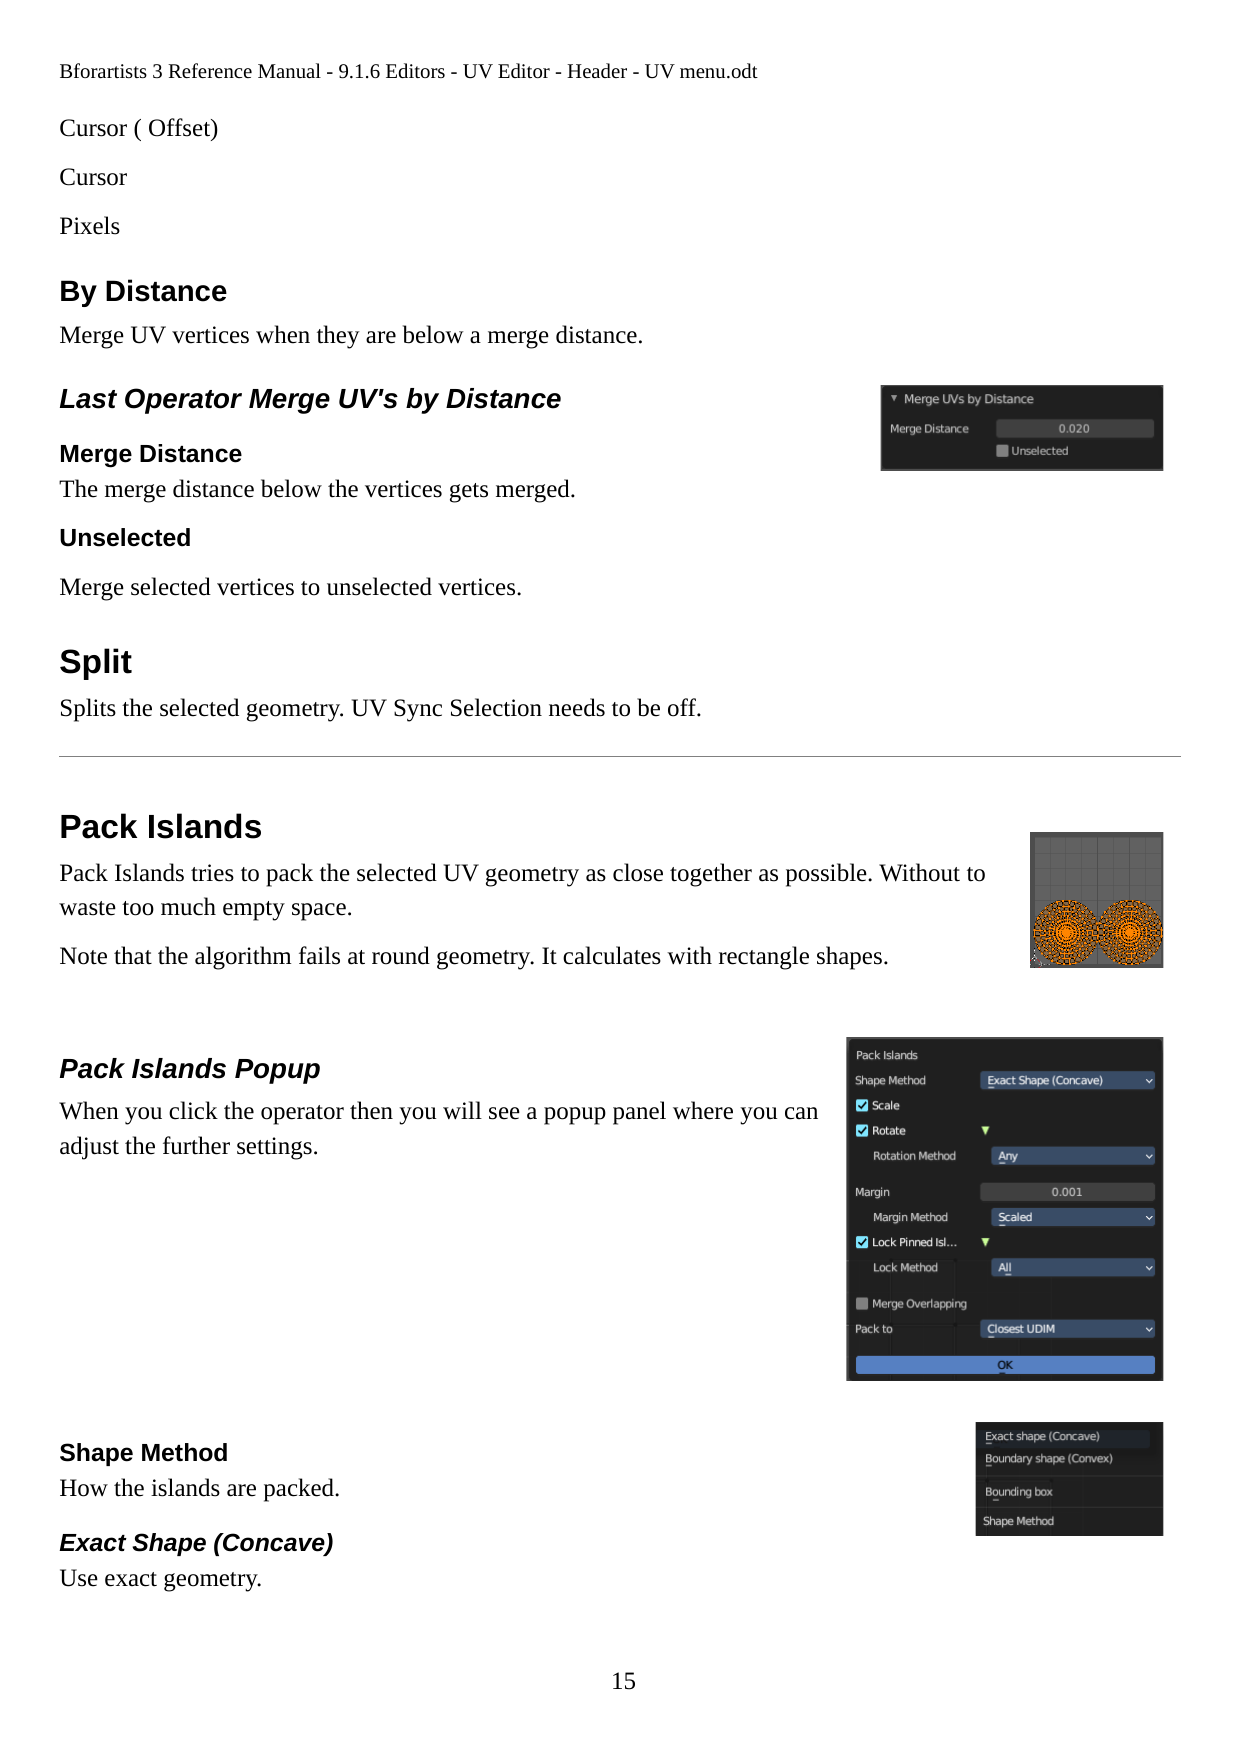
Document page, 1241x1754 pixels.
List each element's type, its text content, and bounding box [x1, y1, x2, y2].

subtitle Shape Method [59, 1438, 975, 1466]
text Unselected [59, 523, 1181, 551]
text Merge selected vertices to unselected vertices. [59, 572, 1181, 600]
subtitle Pack Islands Popup [59, 1052, 846, 1084]
subtitle Last Operator Merge UV's by Distance [59, 382, 1181, 414]
text The merge distance below the vertices gets merged. [59, 474, 1181, 503]
subtitle [1164, 1438, 1181, 1466]
text When you click the operator then you will see a popup panel where you can adjust the further settings. [59, 1096, 846, 1160]
subtitle [1164, 1052, 1181, 1084]
text Cursor ( Offset) [59, 113, 1181, 141]
text Splits the selected geometry. UV Sync Selection needs to be off. [59, 693, 1181, 721]
text Merge UV vertices when they are below a merge distance. [59, 321, 1181, 349]
text Pixels [59, 211, 1181, 239]
text How the islands are packed. [59, 1473, 975, 1501]
text Cursor [59, 162, 1181, 190]
subtitle [1164, 439, 1181, 468]
picture [1030, 832, 1164, 968]
subtitle Merge Distance [59, 439, 880, 468]
subtitle Exact Shape (Concave) [59, 1528, 1181, 1556]
picture [846, 1037, 1164, 1381]
subtitle Split [59, 642, 1181, 680]
text Pack Islands tries to pack the selected UV geometry as close together as possible. Without to waste too much empty space. [59, 858, 1030, 921]
picture [880, 385, 1164, 471]
text Use exact geometry. [59, 1563, 1181, 1591]
text Note that the algorithm fails at round geometry. It calculates with rectangle shapes. [59, 941, 1181, 970]
subtitle Pack Islands [59, 807, 1181, 845]
picture [975, 1422, 1164, 1536]
subtitle By Distance [59, 274, 1181, 308]
